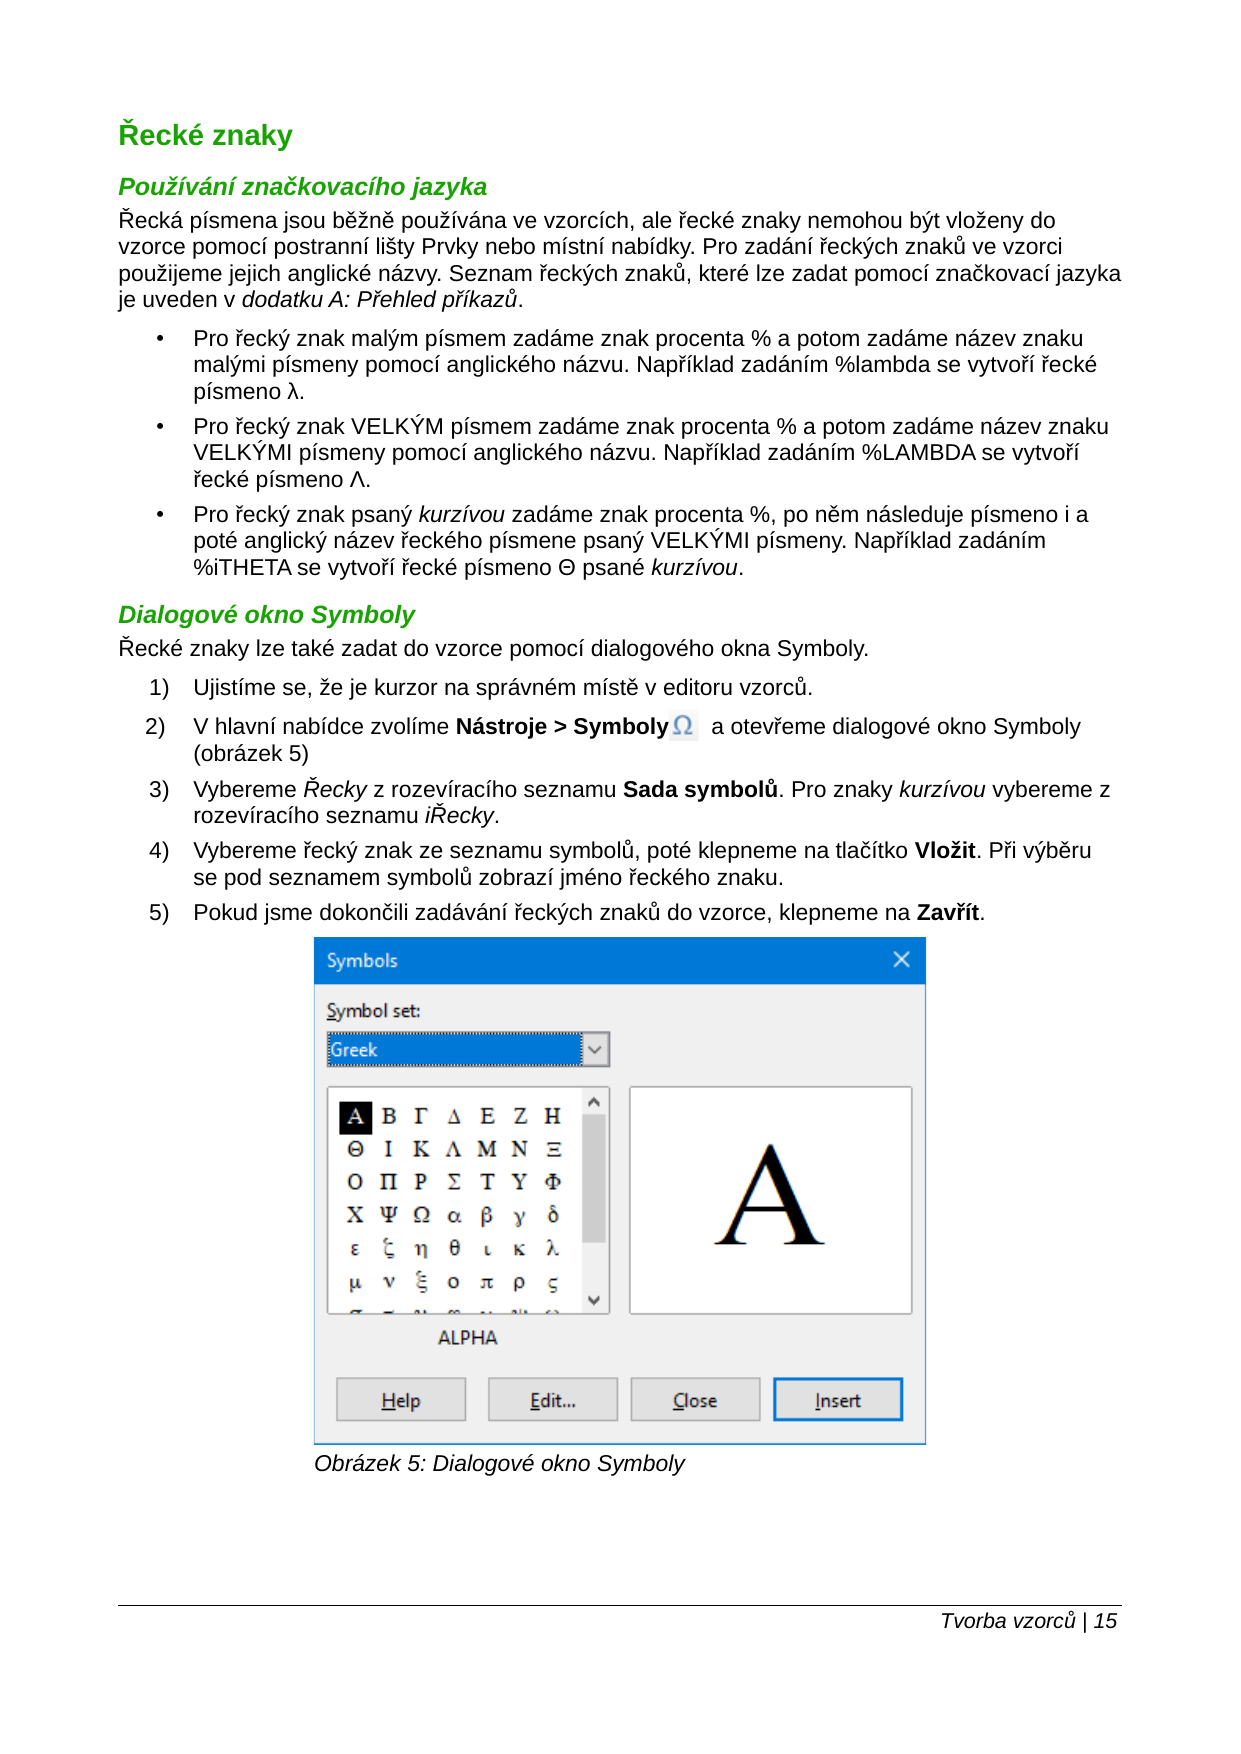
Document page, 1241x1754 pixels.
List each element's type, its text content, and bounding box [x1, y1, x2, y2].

list V hlavní nabídce zvolíme Nástroje > Symboly a otevřeme dialogové okno Symboly (obrázek 5) [165, 709, 1122, 767]
subtitle Řecké znaky [118, 118, 1122, 152]
list Pro řecký znak psaný kurzívou zadáme znak procenta %, po něm následuje písmeno i a poté anglický název řeckého písmene psaný VELKÝMI písmeny. Například zadáním %iTHETA se vytvoří řecké písmeno Θ psané kurzívou. [156, 501, 1122, 580]
picture [668, 709, 699, 741]
text Řecké znaky lze také zadat do vzorce pomocí dialogového okna Symboly. [118, 635, 1122, 661]
subtitle Dialogové okno Symboly [118, 600, 1122, 629]
list Pro řecký znak malým písmem zadáme znak procenta % a potom zadáme název znaku malými písmeny pomocí anglického názvu. Například zadáním %lambda se vytvoří řecké písmeno λ. [156, 325, 1122, 404]
list Vybereme Řecky z rozevíracího seznamu Sada symbolů. Pro znaky kurzívou vybereme z rozevíracího seznamu iŘecky. [169, 776, 1122, 828]
list Ujistíme se, že je kurzor na správném místě v editoru vzorců. [169, 674, 1122, 700]
list Pro řecký znak VELKÝM písmem zadáme znak procenta % a potom zadáme název znaku VELKÝMI písmeny pomocí anglického názvu. Například zadáním %LAMBDA se vytvoří řecké písmeno Λ. [156, 413, 1122, 492]
list Pokud jsme dokončili zadávání řeckých znaků do vzorce, klepneme na Zavřít. [169, 899, 1122, 925]
list Vybereme řecký znak ze seznamu symbolů, poté klepneme na tlačítko Vložit. Při výběru se pod seznamem symbolů zobrazí jméno řeckého znaku. [169, 837, 1122, 890]
picture [313, 937, 927, 1445]
text Obrázek 5: Dialogové okno Symboly [314, 1445, 926, 1476]
text Řecká písmena jsou běžně používána ve vzorcích, ale řecké znaky nemohou být vloženy do vzorce pomocí postranní lišty Prvky nebo místní nabídky. Pro zadání řeckých znaků ve vzorci použijeme jejich anglické názvy. Seznam řeckých znaků, které lze zadat pomocí značkovací jazyka je uveden v dodatku A: Přehled příkazů. [118, 207, 1122, 312]
subtitle Používání značkovacího jazyka [118, 172, 1122, 201]
